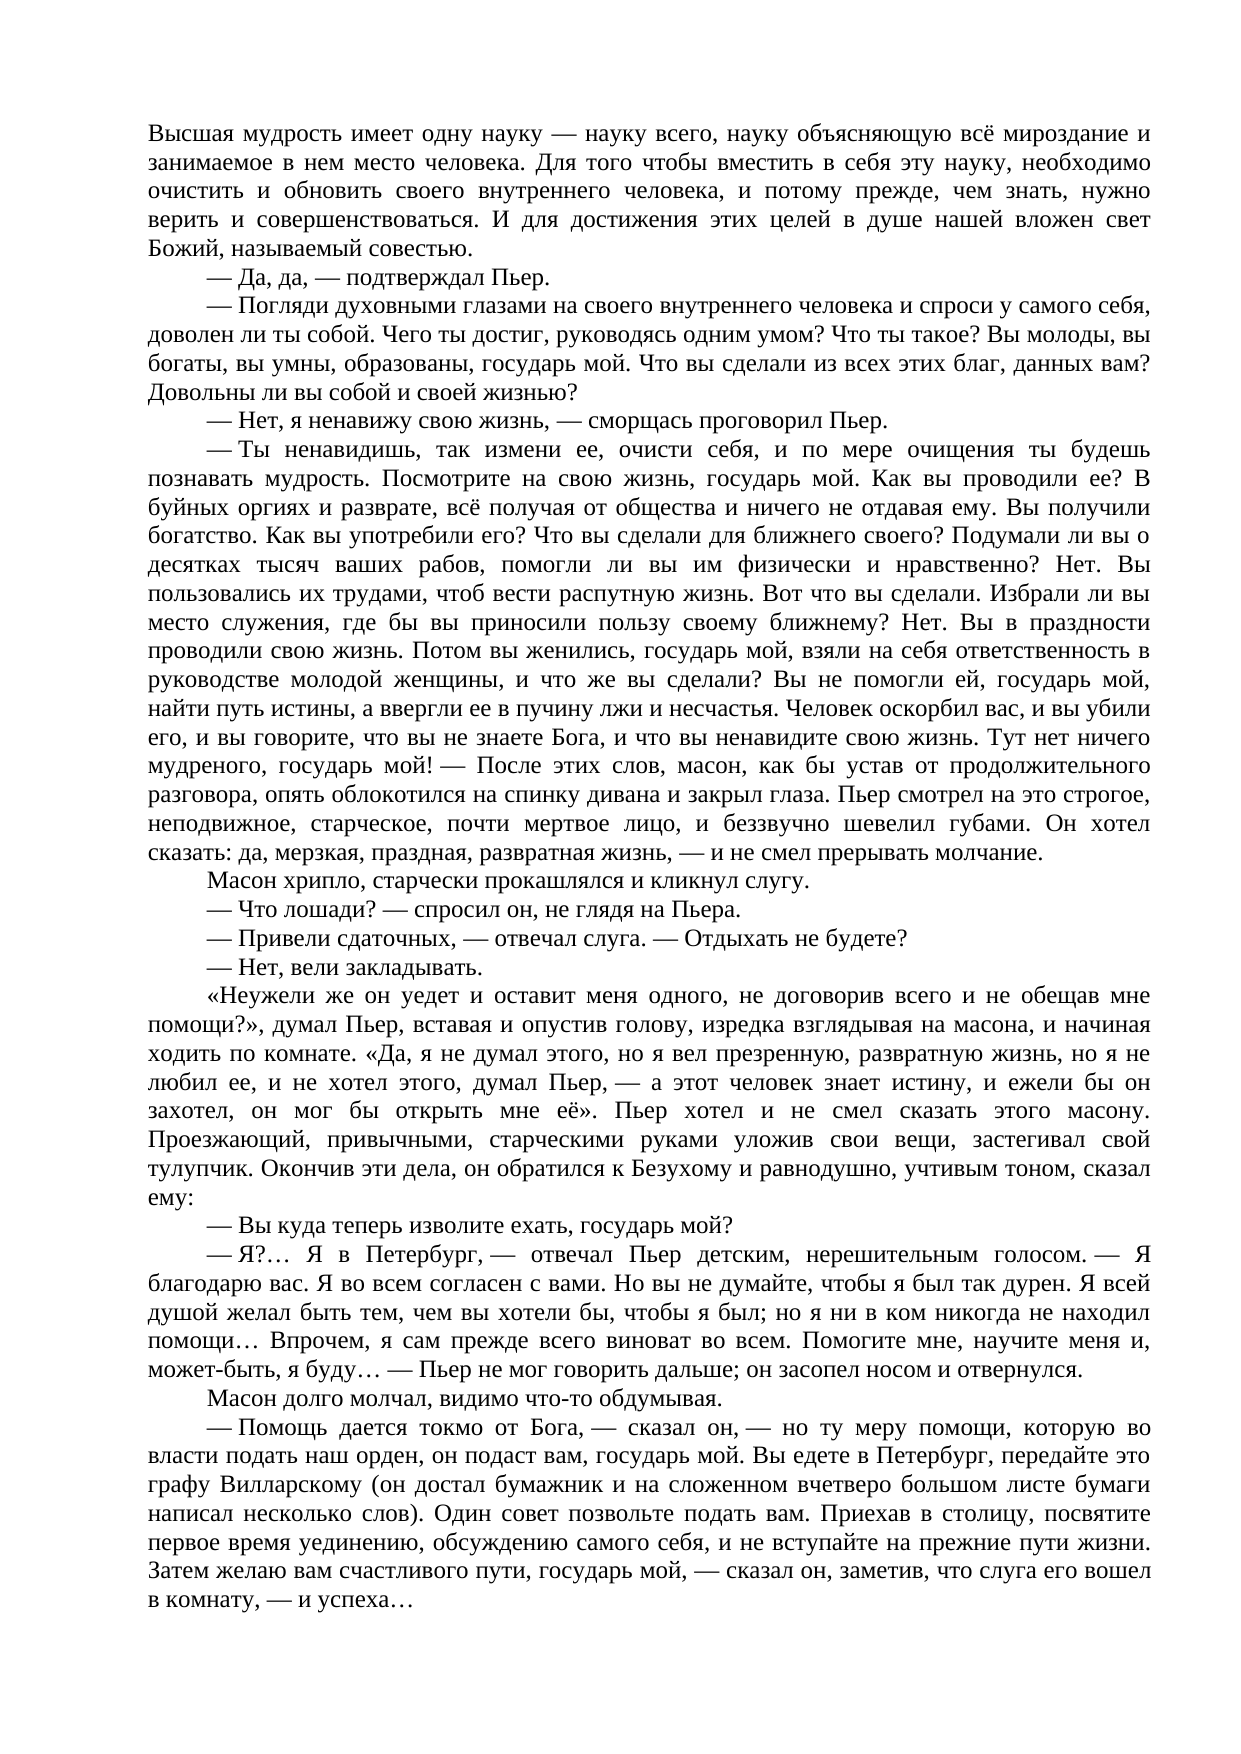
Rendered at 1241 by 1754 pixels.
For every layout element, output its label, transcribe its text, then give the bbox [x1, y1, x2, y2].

text Высшая мудрость имеет одну науку — науку всего, науку объясняющую всё мироздание и занимаемое в нем место человека. Для того чтобы вместить в себя эту науку, необходимо очистить и обновить своего внутреннего человека, и потому прежде, чем знать, нужно верить и совершенствоваться. И для достижения этих целей в душе нашей вложен свет Божий, называемый совестью. [148, 118, 1152, 262]
text Масон долго молчал, видимо что-то обдумывая. [148, 1383, 1152, 1412]
text — Что лошади? — спросил он, не глядя на Пьера. [148, 894, 1152, 923]
text — Помощь дается токмо от Бога, — сказал он, — но ту меру помощи, которую во власти подать наш орден, он подаст вам, государь мой. Вы едете в Петербург, передайте это графу Вилларскому (он достал бумажник и на сложенном вчетверо большом листе бумаги написал несколько слов). Один совет позвольте подать вам. Приехав в столицу, посвятите первое время уединению, обсуждению самого себя, и не вступайте на прежние пути жизни. Затем желаю вам счастливого пути, государь мой, — сказал он, заметив, что слуга его вошел в комнату, — и успеха… [148, 1412, 1152, 1613]
text — Я?… Я в Петербург, — отвечал Пьер детским, нерешительным голосом. — Я благодарю вас. Я во всем согласен с вами. Но вы не думайте, чтобы я был так дурен. Я всей душой желал быть тем, чем вы хотели бы, чтобы я был; но я ни в ком никогда не находил помощи… Впрочем, я сам прежде всего виноват во всем. Помогите мне, научите меня и, может-быть, я буду… — Пьер не мог говорить дальше; он засопел носом и отвернулся. [148, 1239, 1152, 1383]
text — Вы куда теперь изволите ехать, государь мой? [148, 1211, 1152, 1239]
text — Да, да, — подтверждал Пьер. [148, 262, 1152, 291]
text — Нет, я ненавижу свою жизнь, — сморщась проговорил Пьер. [148, 406, 1152, 434]
text — Привели сдаточных, — отвечал слуга. — Отдыхать не будете? [148, 923, 1152, 952]
text Масон хрипло, старчески прокашлялся и кликнул слугу. [148, 866, 1152, 894]
text — Нет, вели закладывать. [148, 952, 1152, 981]
text — Ты ненавидишь, так измени ее, очисти себя, и по мере очищения ты будешь познавать мудрость. Посмотрите на свою жизнь, государь мой. Как вы проводили ее? В буйных оргиях и разврате, всё получая от общества и ничего не отдавая ему. Вы получили богатство. Как вы употребили его? Что вы сделали для ближнего своего? Подумали ли вы о десятках тысяч ваших рабов, помогли ли вы им физически и нравственно? Нет. Вы пользовались их трудами, чтоб вести распутную жизнь. Вот что вы сделали. Избрали ли вы место служения, где бы вы приносили пользу своему ближнему? Нет. Вы в праздности проводили свою жизнь. Потом вы женились, государь мой, взяли на себя ответственность в руководстве молодой женщины, и что же вы сделали? Вы не помогли ей, государь мой, найти путь истины, а ввергли ее в пучину лжи и несчастья. Человек оскорбил вас, и вы убили его, и вы говорите, что вы не знаете Бога, и что вы ненавидите свою жизнь. Тут нет ничего мудреного, государь мой! — После этих слов, масон, как бы устав от продолжительного разговора, опять облокотился на спинку дивана и закрыл глаза. Пьер смотрел на это строгое, неподвижное, старческое, почти мертвое лицо, и беззвучно шевелил губами. Он хотел сказать: да, мерзкая, праздная, развратная жизнь, — и не смел прерывать молчание. [148, 434, 1152, 866]
text «Неужели же он уедет и оставит меня одного, не договорив всего и не обещав мне помощи?», думал Пьер, вставая и опустив голову, изредка взглядывая на масона, и начиная ходить по комнате. «Да, я не думал этого, но я вел презренную, развратную жизнь, но я не любил ее, и не хотел этого, думал Пьер, — а этот человек знает истину, и ежели бы он захотел, он мог бы открыть мне её». Пьер хотел и не смел сказать этого масону. Проезжающий, привычными, старческими руками уложив свои вещи, застегивал свой тулупчик. Окончив эти дела, он обратился к Безухому и равнодушно, учтивым тоном, сказал ему: [148, 981, 1152, 1211]
text — Погляди духовными глазами на своего внутреннего человека и спроси у самого себя, доволен ли ты собой. Чего ты достиг, руководясь одним умом? Что ты такое? Вы молоды, вы богаты, вы умны, образованы, государь мой. Что вы сделали из всех этих благ, данных вам? Довольны ли вы собой и своей жизнью? [148, 291, 1152, 406]
